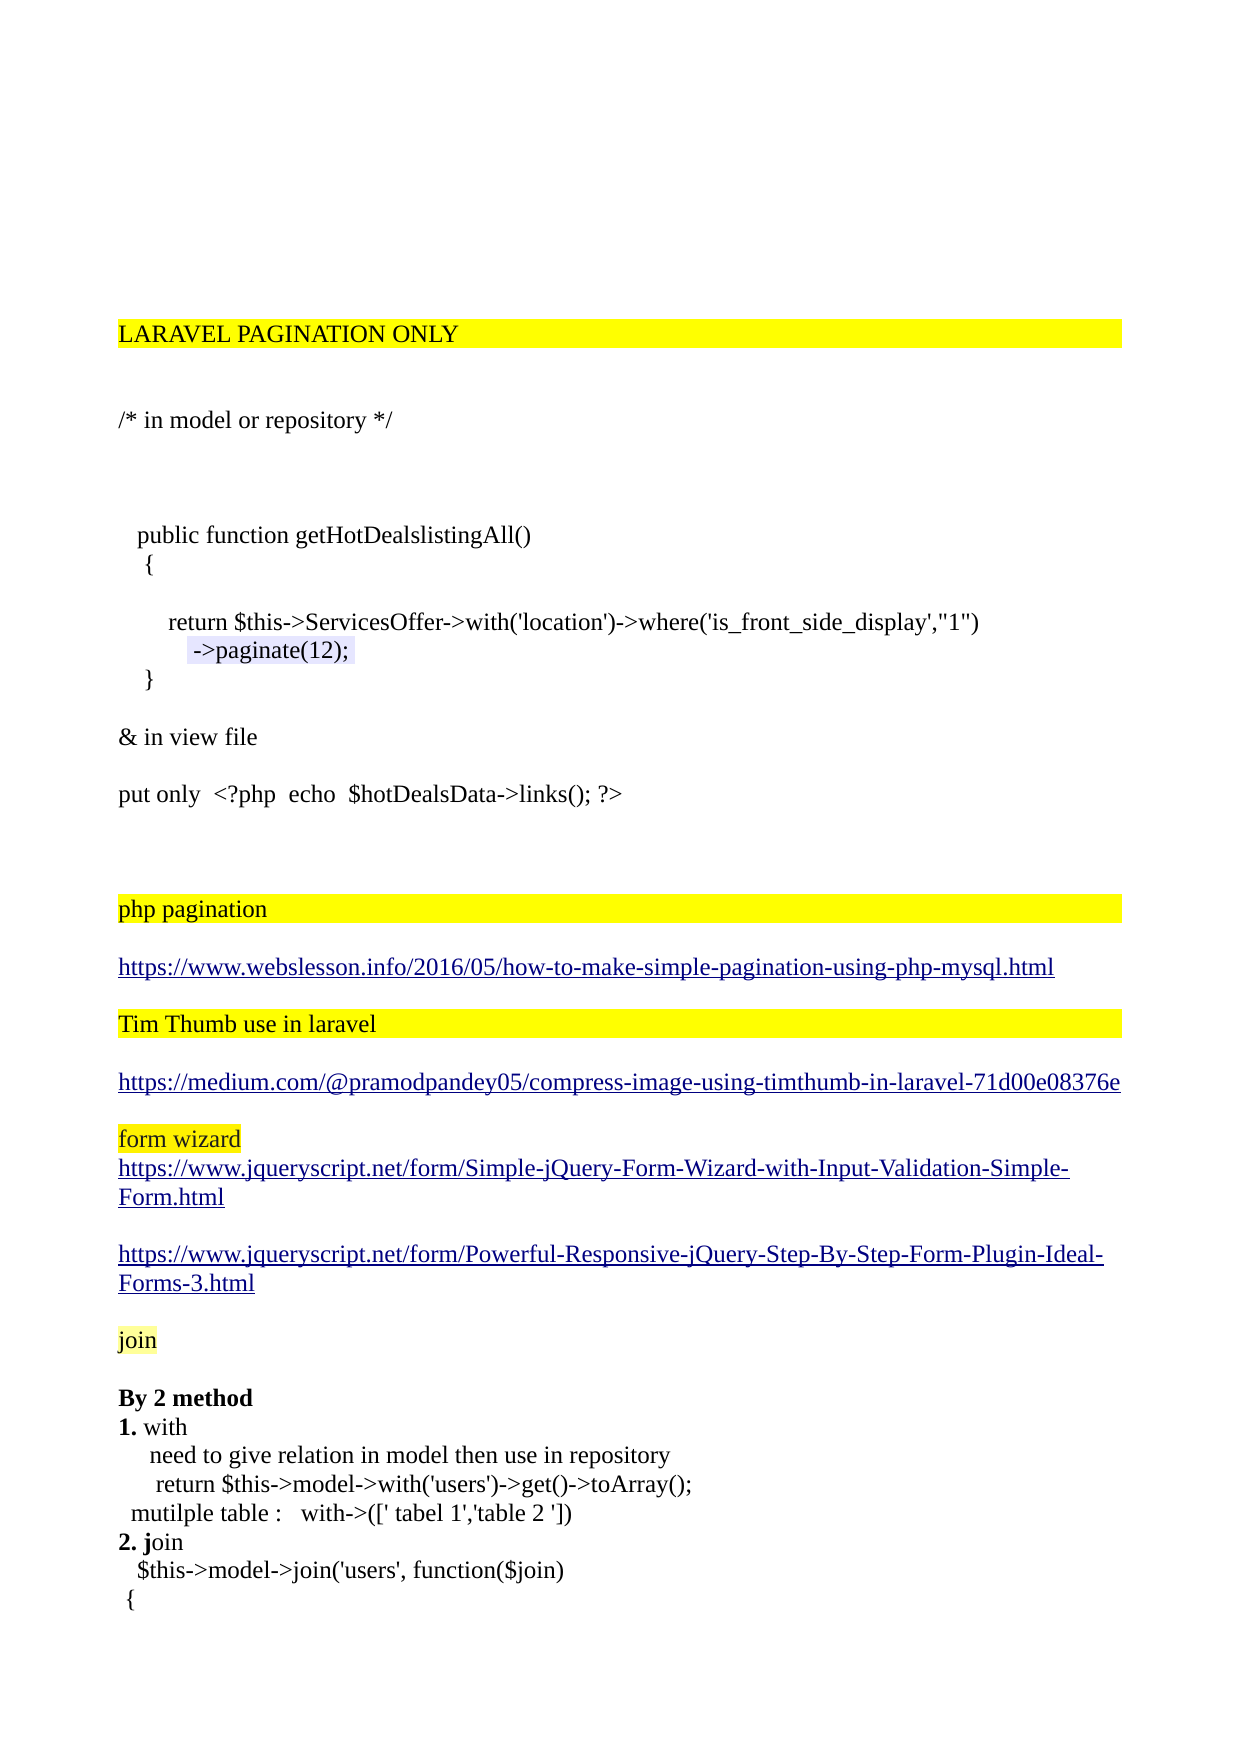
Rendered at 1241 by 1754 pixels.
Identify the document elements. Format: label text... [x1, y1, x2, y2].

text /* in model or repository */ [118, 406, 1122, 434]
text { [118, 549, 1122, 578]
text public function getHotDealslistingAll() [118, 521, 1122, 549]
text php pagination [118, 894, 1122, 923]
text https://www.webslesson.info/2016/05/how-to-make-simple-pagination-using-php-mysql.html [118, 952, 1122, 981]
text $this->model->join('users', function($join) [118, 1556, 1122, 1584]
text LARAVEL PAGINATION ONLY [118, 319, 1122, 348]
text form wizard [118, 1124, 1122, 1153]
text return $this->ServicesOffer->with('location')->where('is_front_side_display',"1") [118, 607, 1122, 636]
text https://www.jqueryscript.net/form/Powerful-Responsive-jQuery-Step-By-Step-Form-Plugin-Ideal-Forms-3.html [118, 1239, 1122, 1297]
text 2. join [118, 1527, 1122, 1556]
text ->paginate(12); [118, 636, 1122, 664]
text return $this->model->with('users')->get()->toArray(); [118, 1469, 1122, 1498]
text mutilple table : with->([' tabel 1','table 2 ']) [118, 1498, 1122, 1527]
text By 2 method [118, 1383, 1122, 1412]
text https://www.jqueryscript.net/form/Simple-jQuery-Form-Wizard-with-Input-Validation-Simple-Form.html [118, 1153, 1122, 1211]
text { [118, 1584, 1122, 1613]
text put only <?php echo $hotDealsData->links(); ?> [118, 779, 1122, 808]
text need to give relation in model then use in repository [118, 1441, 1122, 1469]
text } [118, 664, 1122, 693]
text join [118, 1326, 1122, 1354]
text 1. with [118, 1412, 1122, 1441]
text Tim Thumb use in laravel [118, 1009, 1122, 1038]
text & in view file [118, 722, 1122, 751]
text https://medium.com/@pramodpandey05/compress-image-using-timthumb-in-laravel-71d00e08376e [118, 1067, 1122, 1096]
